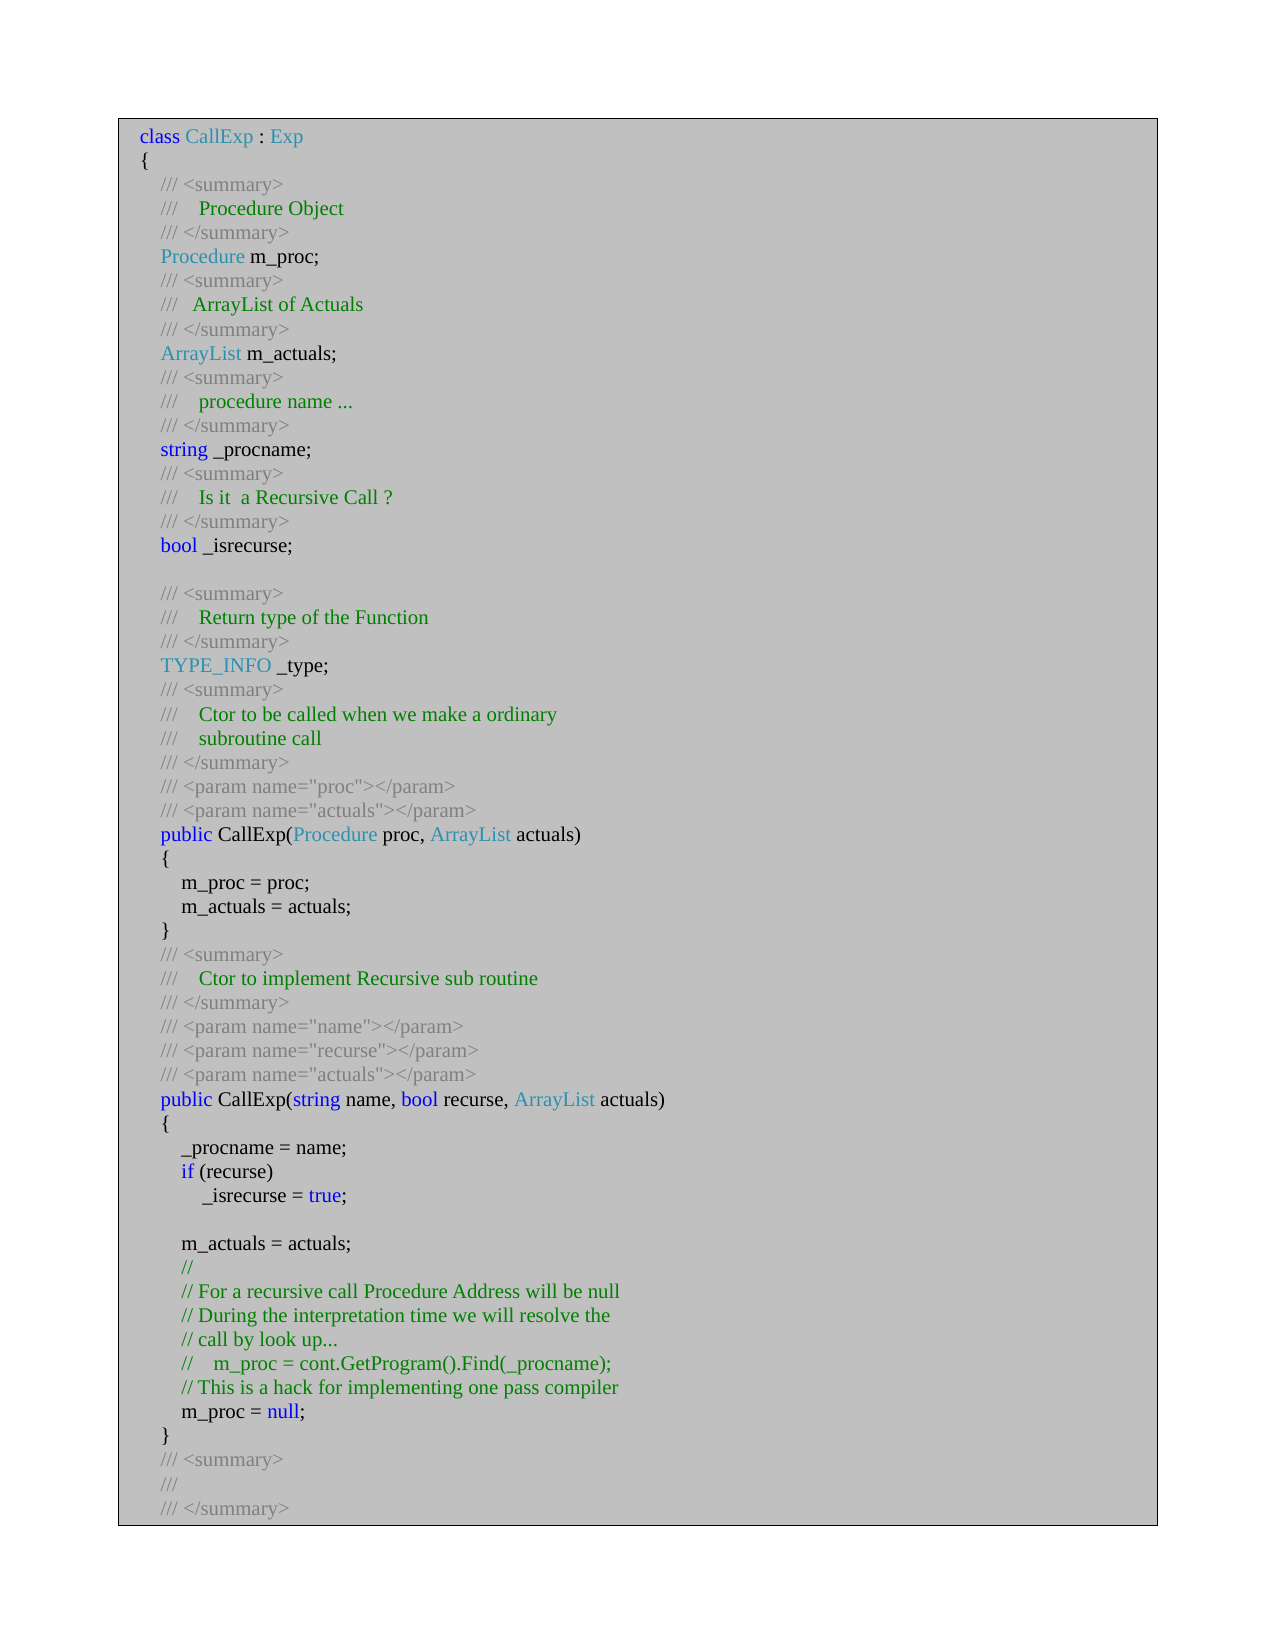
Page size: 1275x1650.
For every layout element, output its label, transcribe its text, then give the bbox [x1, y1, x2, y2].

table_header class CallExp : Exp { /// <summary> /// Procedure Object /// </summary> Procedure m_proc; /// <summary> /// ArrayList of Actuals /// </summary> ArrayList m_actuals; /// <summary> /// procedure name ... /// </summary> string _procname; /// <summary> /// Is it a Recursive Call ? /// </summary> bool _isrecurse; /// <summary> /// Return type of the Function /// </summary> TYPE_INFO _type; /// <summary> /// Ctor to be called when we make a ordinary /// subroutine call /// </summary> /// <param name="proc"></param> /// <param name="actuals"></param> public CallExp(Procedure proc, ArrayList actuals) { m_proc = proc; m_actuals = actuals; } /// <summary> /// Ctor to implement Recursive sub routine /// </summary> /// <param name="name"></param> /// <param name="recurse"></param> /// <param name="actuals"></param> public CallExp(string name, bool recurse, ArrayList actuals) { _procname = name; if (recurse) _isrecurse = true; m_actuals = actuals; // // For a recursive call Procedure Address will be null // During the interpretation time we will resolve the // call by look up... // m_proc = cont.GetProgram().Find(_procname); // This is a hack for implementing one pass compiler m_proc = null; } /// <summary> /// /// </summary> [119, 119, 1157, 1525]
